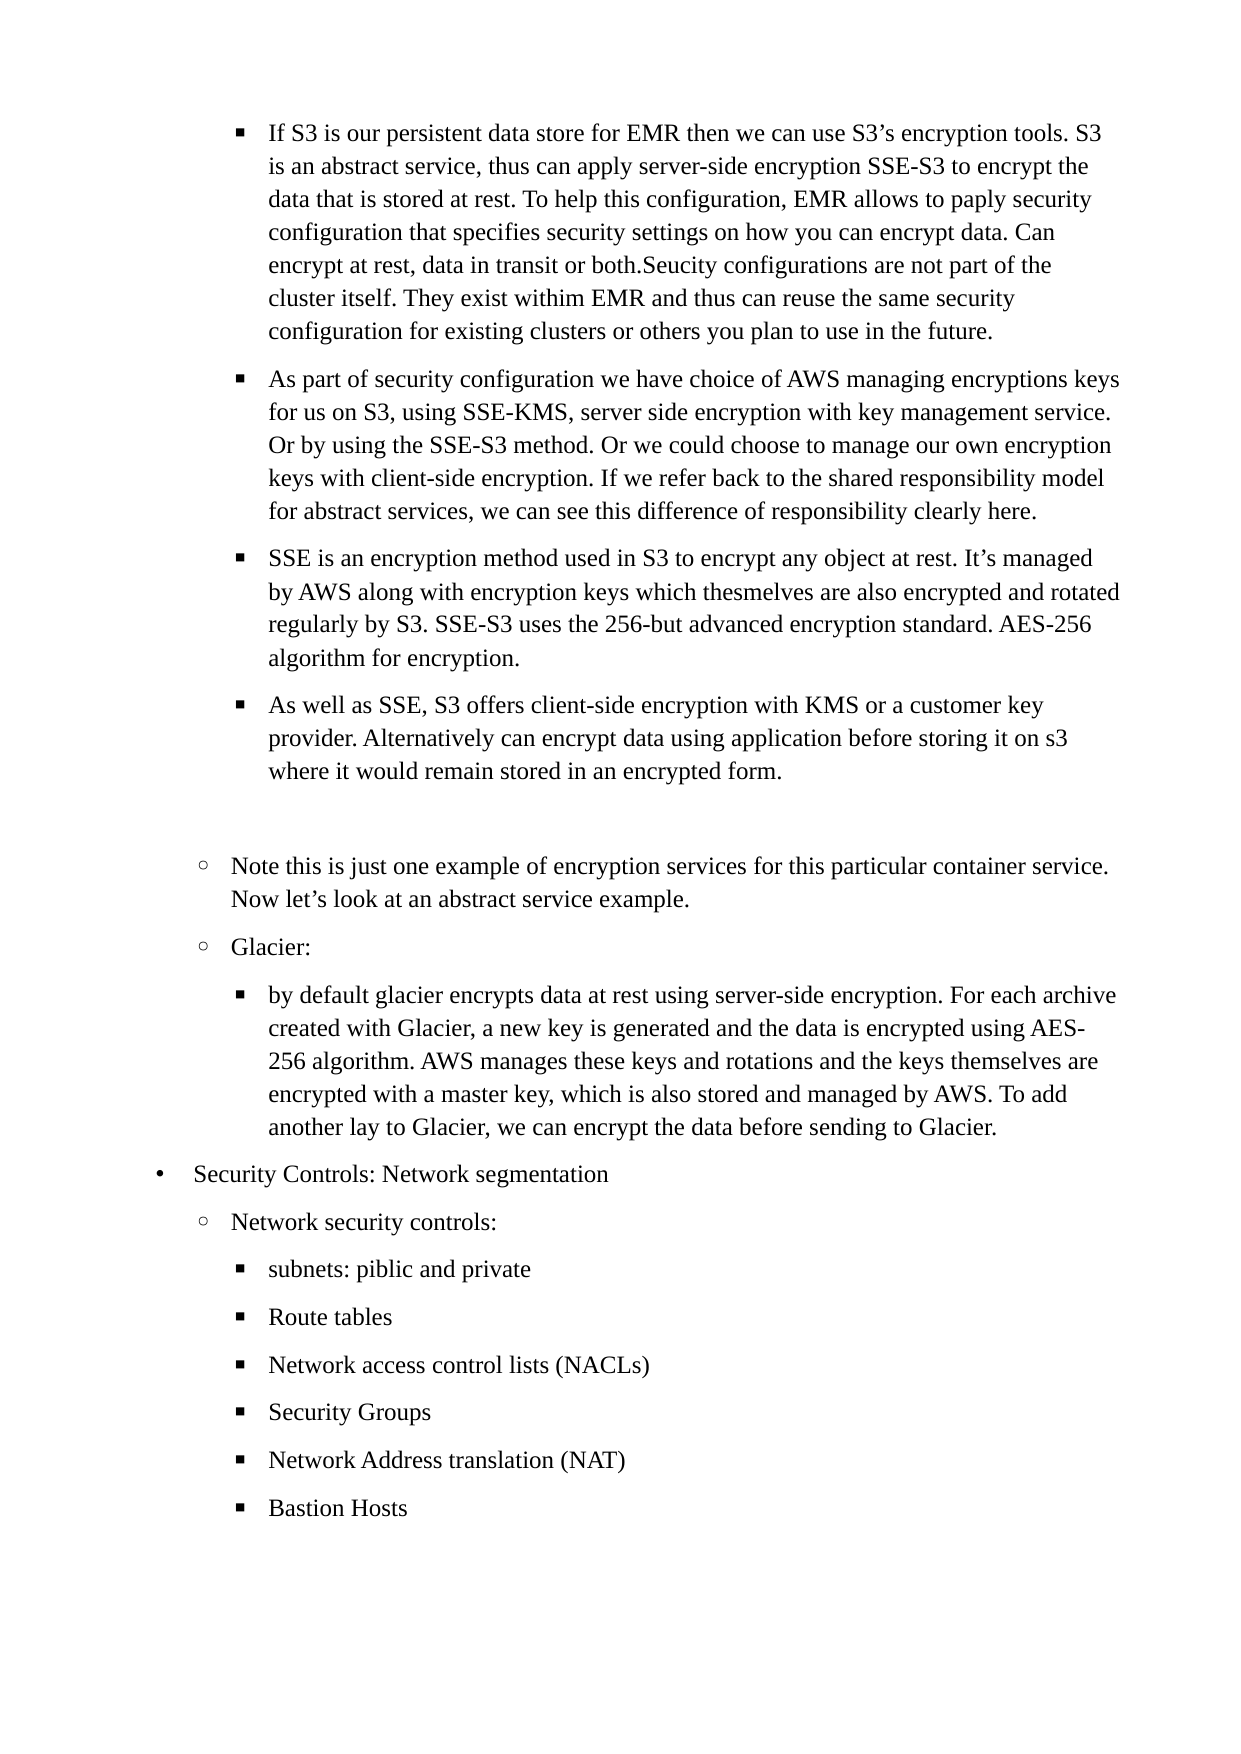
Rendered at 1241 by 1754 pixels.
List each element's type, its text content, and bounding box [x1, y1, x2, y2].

list Security Controls: Network segmentation [156, 1159, 1122, 1188]
list Route tables [231, 1302, 1122, 1331]
list Note this is just one example of encryption services for this particular container service. Now let’s look at an abstract service example. [193, 851, 1122, 913]
list Network security controls: [193, 1207, 1122, 1236]
list Bastion Hosts [231, 1493, 1122, 1521]
list subnets: piblic and private [231, 1254, 1122, 1283]
list As well as SSE, S3 offers client-side encryption with KMS or a customer key provider. Alternatively can encrypt data using application before storing it on s3 where it would remain stored in an encrypted form. [231, 690, 1122, 785]
list Network access control lists (NACLs) [231, 1350, 1122, 1378]
list As part of security configuration we have choice of AWS managing encryptions keys for us on S3, using SSE-KMS, server side encryption with key management service. Or by using the SSE-S3 method. Or we could choose to manage our own encryption keys with client-side encryption. If we refer back to the shared responsibility model for abstract services, we can see this difference of responsibility clearly here. [231, 364, 1122, 525]
list Security Groups [231, 1397, 1122, 1426]
list If S3 is our persistent data store for EMR then we can use S3’s encryption tools. S3 is an abstract service, thus can apply server-side encryption SSE-S3 to encrypt the data that is stored at rest. To help this configuration, EMR allows to paply security configuration that specifies security settings on how you can encrypt data. Can encrypt at rest, data in transit or both.Seucity configurations are not part of the cluster itself. They exist withim EMR and thus can reuse the same security configuration for existing clusters or others you plan to use in the future. [231, 118, 1122, 345]
list by default glacier encrypts data at rest using server-side encryption. For each archive created with Glacier, a new key is generated and the data is encrypted using AES-256 algorithm. AWS manages these keys and rotations and the keys themselves are encrypted with a master key, which is also stored and managed by AWS. To add another lay to Glacier, we can encrypt the data before sending to Glacier. [231, 980, 1122, 1141]
list SSE is an encryption method used in S3 to encrypt any object at rest. It’s managed by AWS along with encryption keys which thesmelves are also encrypted and rotated regularly by S3. SSE-S3 uses the 256-but advanced encryption standard. AES-256 algorithm for encryption. [231, 543, 1122, 671]
list Network Address translation (NAT) [231, 1445, 1122, 1474]
list Glacier: [193, 932, 1122, 961]
